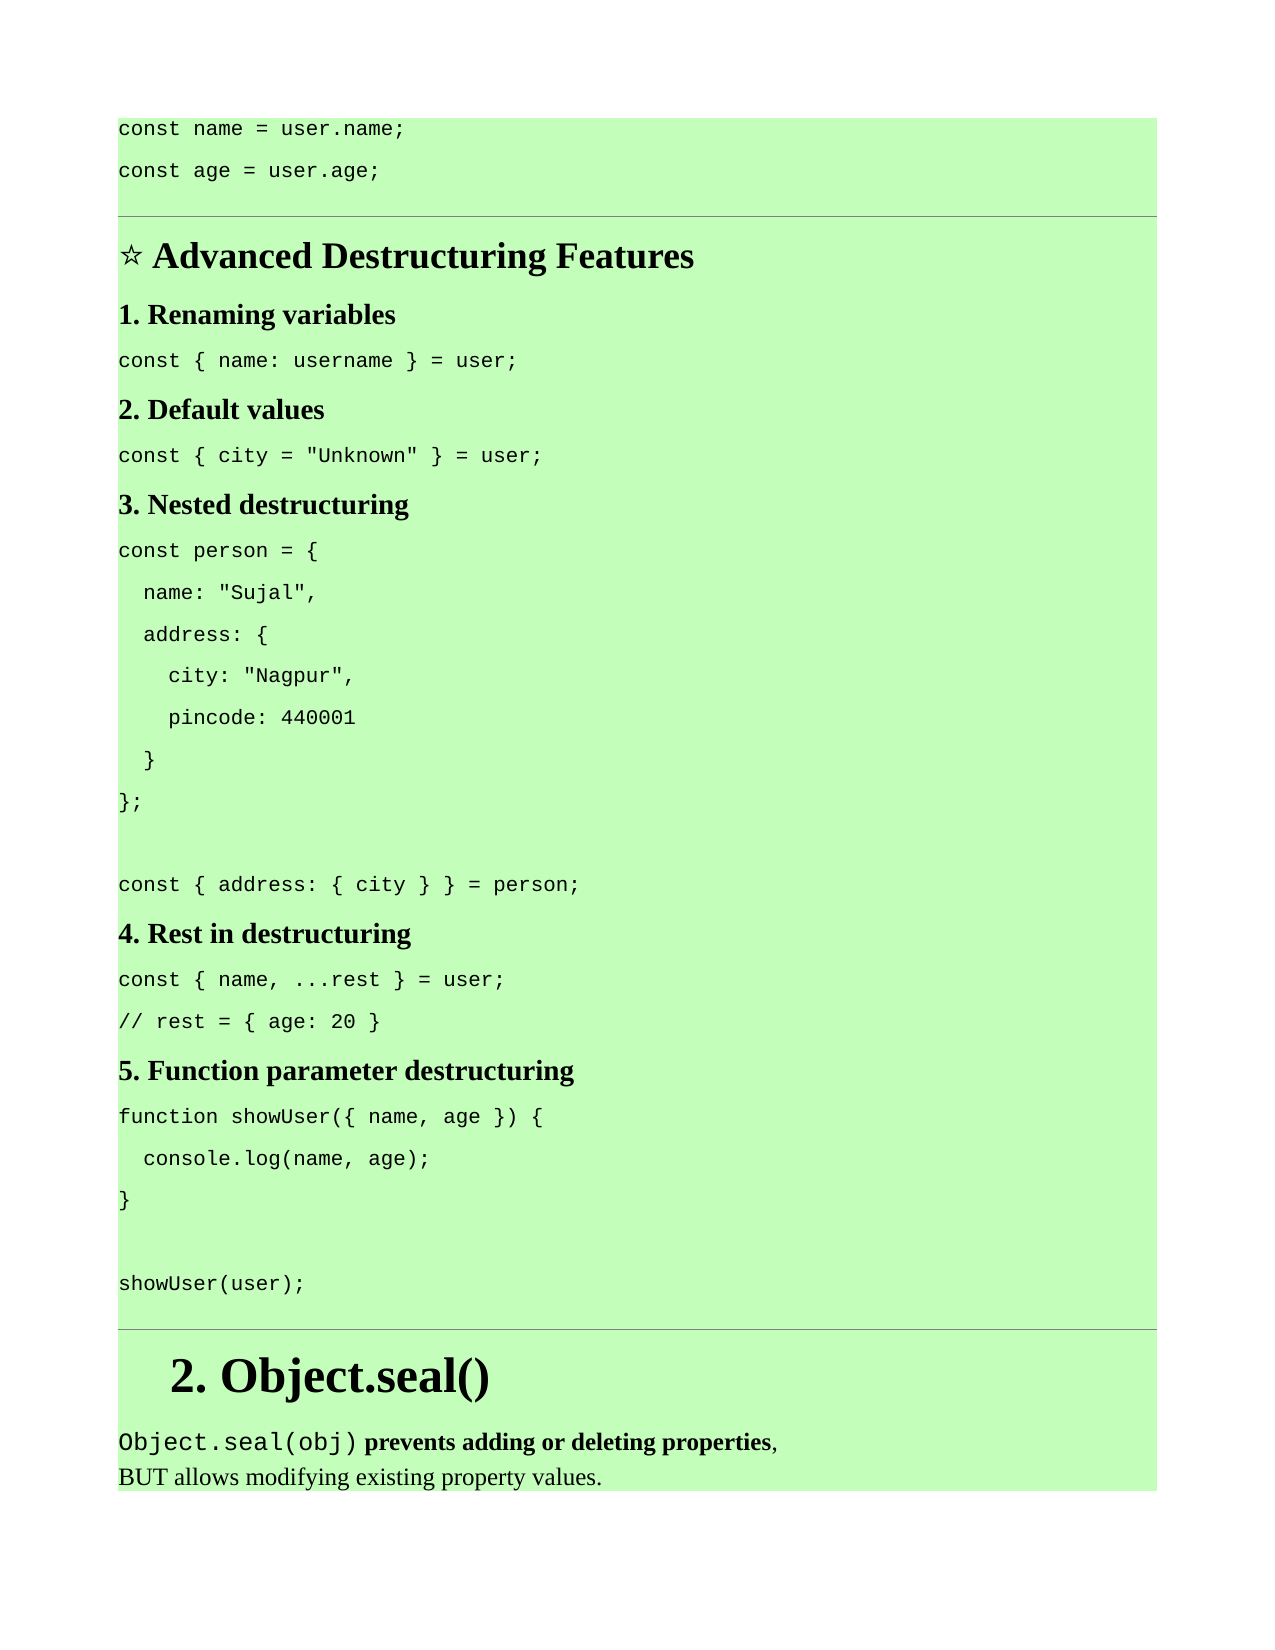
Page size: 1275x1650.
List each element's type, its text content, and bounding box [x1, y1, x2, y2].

subtitle ⭐ Advanced Destructuring Features [118, 233, 1157, 276]
subtitle 4. Rest in destructuring [118, 916, 1157, 950]
text const person = { [118, 540, 1157, 564]
text console.log(name, age); [118, 1148, 1157, 1171]
text const name = user.name; [118, 118, 1157, 142]
text city: "Nagpur", [118, 666, 1157, 689]
subtitle 2. Default values [118, 392, 1157, 426]
text const { address: { city } } = person; [118, 874, 1157, 898]
text function showUser({ name, age }) { [118, 1106, 1157, 1129]
text const age = user.age; [118, 160, 1157, 183]
text showUser(user); [118, 1273, 1157, 1297]
subtitle ✅ 2. Object.seal() [118, 1346, 1157, 1404]
text const { city = "Unknown" } = user; [118, 445, 1157, 469]
subtitle 5. Function parameter destructuring [118, 1053, 1157, 1086]
text address: { [118, 624, 1157, 647]
text pincode: 440001 [118, 707, 1157, 731]
text const { name: username } = user; [118, 350, 1157, 374]
text const { name, ...rest } = user; [118, 969, 1157, 993]
text } [118, 1189, 1157, 1213]
text name: "Sujal", [118, 582, 1157, 606]
text Object.seal(obj) prevents adding or deleting properties, BUT allows modifying existing property values. [118, 1427, 1157, 1491]
subtitle 3. Nested destructuring [118, 487, 1157, 521]
text }; [118, 791, 1157, 814]
text // rest = { age: 20 } [118, 1011, 1157, 1035]
subtitle 1. Renaming variables [118, 297, 1157, 331]
text } [118, 749, 1157, 773]
